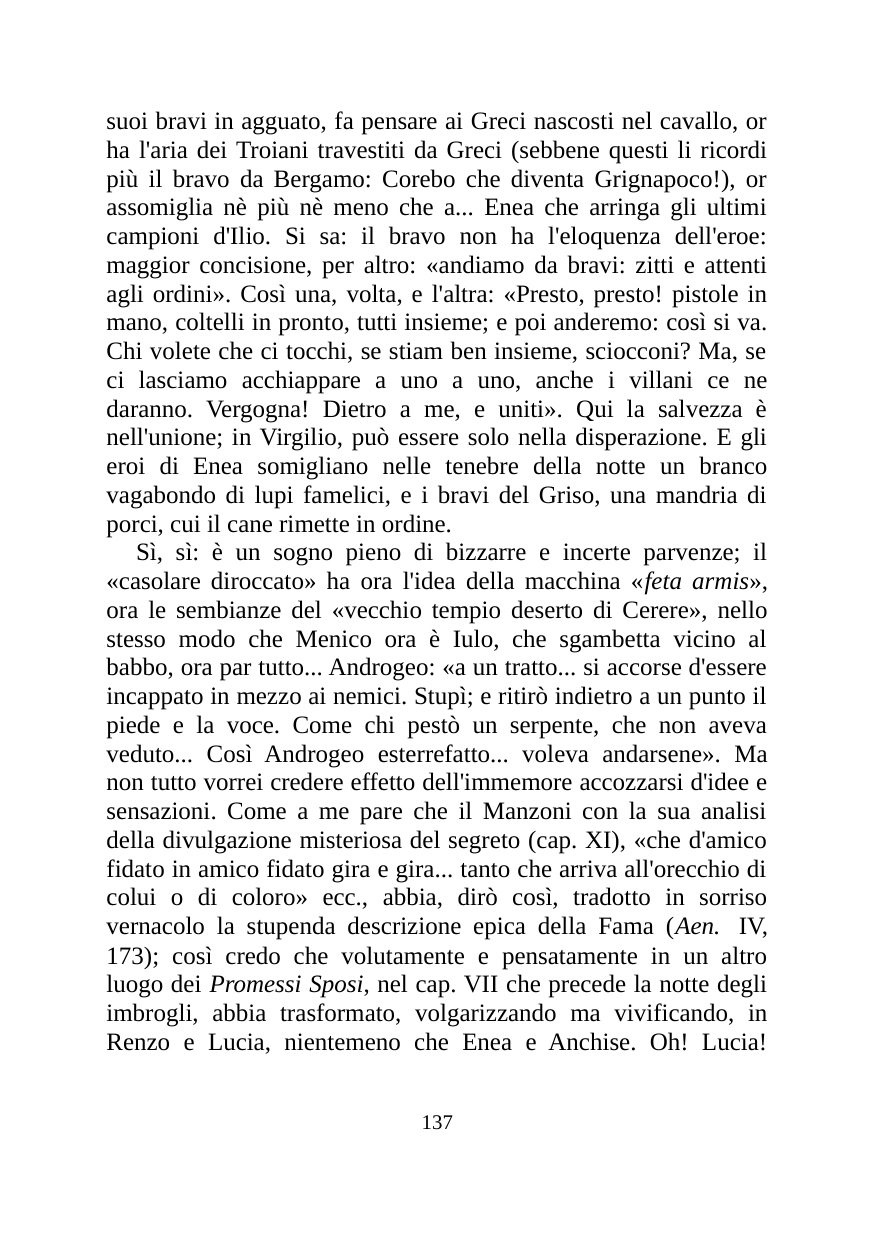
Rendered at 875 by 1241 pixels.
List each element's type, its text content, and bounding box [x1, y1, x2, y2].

text suoi bravi in agguato, fa pensare ai Greci nascosti nel cavallo, or ha l'aria dei Troiani travestiti da Greci (sebbene questi li ricordi più il bravo da Bergamo: Corebo che diventa Grignapoco!), or assomiglia nè più nè meno che a... Enea che arringa gli ultimi campioni d'Ilio. Si sa: il bravo non ha l'eloquenza dell'eroe: maggior concisione, per altro: «andiamo da bravi: zitti e attenti agli ordini». Così una, volta, e l'altra: «Presto, presto! pistole in mano, coltelli in pronto, tutti insieme; e poi anderemo: così si va. Chi volete che ci tocchi, se stiam ben insieme, sciocconi? Ma, se ci lasciamo acchiappare a uno a uno, anche i villani ce ne daranno. Vergogna! Dietro a me, e uniti». Qui la salvezza è nell'unione; in Virgilio, può essere solo nella disperazione. E gli eroi di Enea somigliano nelle tenebre della notte un branco vagabondo di lupi famelici, e i bravi del Griso, una mandria di porci, cui il cane rimette in ordine. [106, 106, 768, 537]
text Sì, sì: è un sogno pieno di bizzarre e incerte parvenze; il «casolare diroccato» ha ora l'idea della macchina «feta armis», ora le sembianze del «vecchio tempio deserto di Cerere», nello stesso modo che Menico ora è Iulo, che sgambetta vicino al babbo, ora par tutto... Androgeo: «a un tratto... si accorse d'essere incappato in mezzo ai nemici. Stupì; e ritirò indietro a un punto il piede e la voce. Come chi pestò un serpente, che non aveva veduto... Così Androgeo esterrefatto... voleva andarsene». Ma non tutto vorrei credere effetto dell'immemore accozzarsi d'idee e sensazioni. Come a me pare che il Manzoni con la sua analisi della divulgazione misteriosa del segreto (cap. XI), «che d'amico fidato in amico fidato gira e gira... tanto che arriva all'orecchio di colui o di coloro» ecc., abbia, dirò così, tradotto in sorriso vernacolo la stupenda descrizione epica della Fama (Aen. IV, 173); così credo che volutamente e pensatamente in un altro luogo dei Promessi Sposi, nel cap. VII che precede la notte degli imbrogli, abbia trasformato, volgarizzando ma vivificando, in Renzo e Lucia, nientemeno che Enea e Anchise. Oh! Lucia! [106, 537, 768, 1056]
